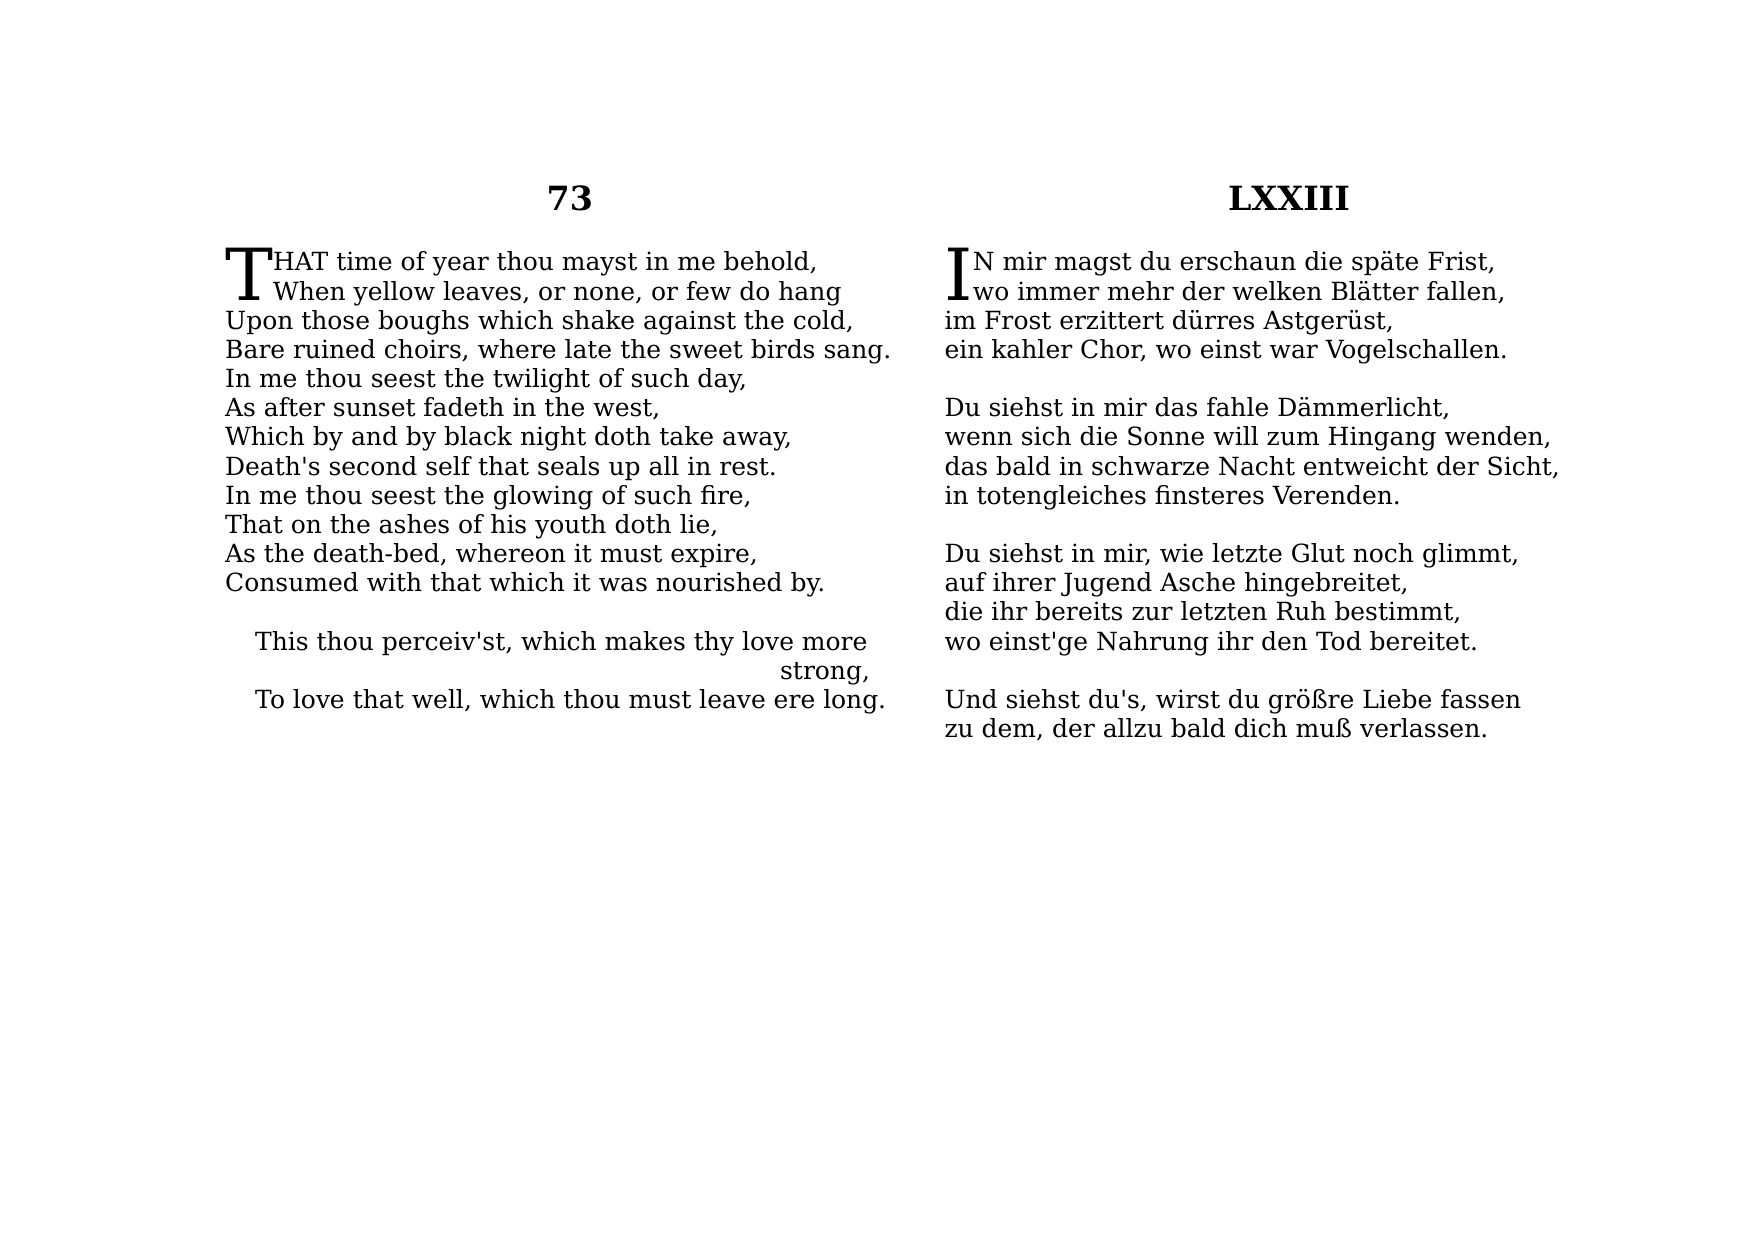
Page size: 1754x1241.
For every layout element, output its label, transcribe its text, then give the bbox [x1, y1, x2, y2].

text THAT time of year thou mayst in me behold, When yellow leaves, or none, or few do hang Upon those boughs which shake against the cold, Bare ruined choirs, where late the sweet birds sang. In me thou seest the twilight of such day, As after sunset fadeth in the west, Which by and by black night doth take away, Death's second self that seals up all in rest. In me thou seest the glowing of such fire, That on the ashes of his youth doth lie, As the death-bed, whereon it must expire, Consumed with that which it was nourished by. [225, 247, 914, 597]
text Du siehst in mir das fahle Dämmerlicht, wenn sich die Sonne will zum Hingang wenden, das bald in schwarze Nacht entweicht der Sicht, in totengleiches finsteres Verenden. [944, 393, 1633, 510]
text 73 [225, 179, 914, 218]
text Du siehst in mir, wie letzte Glut noch glimmt, auf ihrer Jugend Asche hingebreitet, die ihr bereits zur letzten Ruh bestimmt, wo einst'ge Nahrung ihr den Tod bereitet. [944, 539, 1633, 656]
text Und siehst du's, wirst du größre Liebe fassen zu dem, der allzu bald dich muß verlassen. [944, 685, 1633, 743]
text This thou perceiv'st, which makes thy love more strong, To love that well, which thou must leave ere long. [255, 627, 914, 714]
text LXXIII [944, 179, 1633, 218]
text IN mir magst du erschaun die späte Frist, wo immer mehr der welken Blätter fallen, im Frost erzittert dürres Astgerüst, ein kahler Chor, wo einst war Vogelschallen. [944, 247, 1633, 364]
